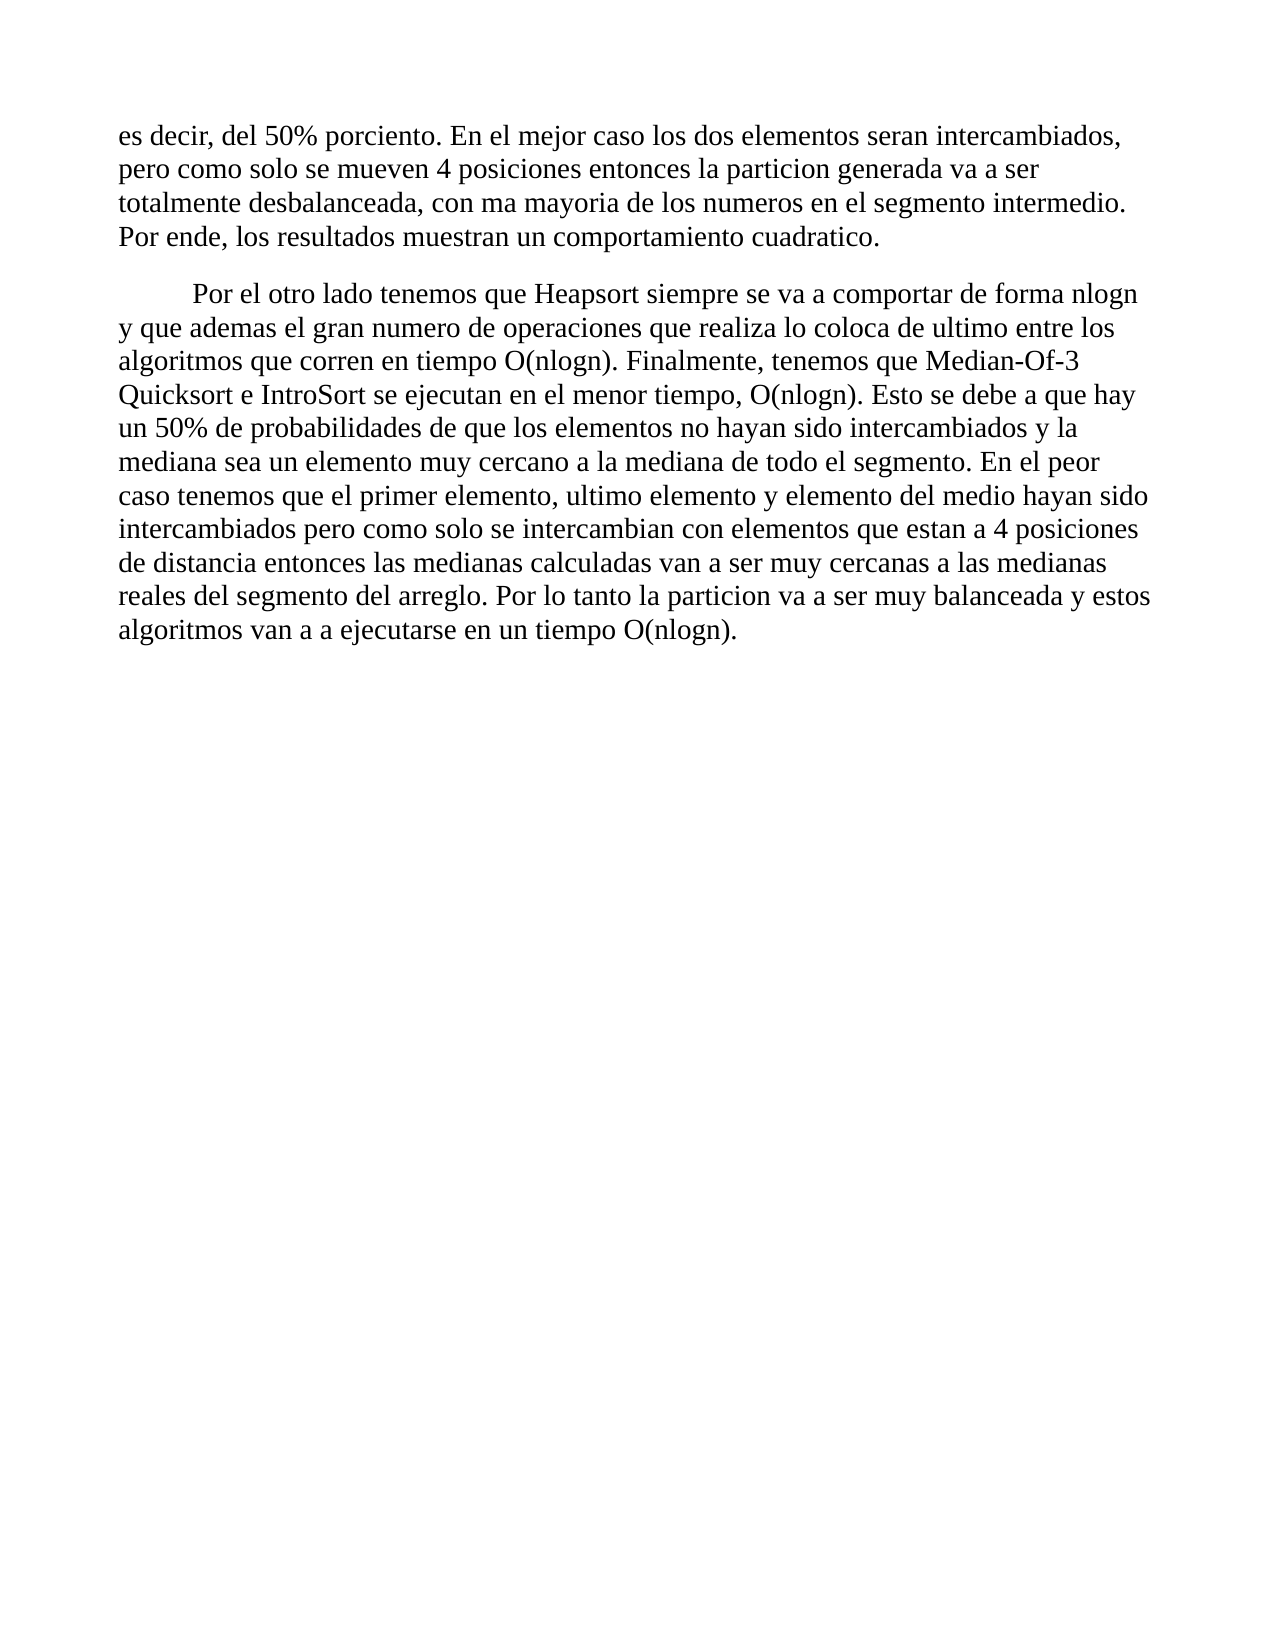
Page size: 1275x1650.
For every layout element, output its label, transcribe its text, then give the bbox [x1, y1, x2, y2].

text Por el otro lado tenemos que Heapsort siempre se va a comportar de forma nlogn y que ademas el gran numero de operaciones que realiza lo coloca de ultimo entre los algoritmos que corren en tiempo O(nlogn). Finalmente, tenemos que Median-Of-3 Quicksort e IntroSort se ejecutan en el menor tiempo, O(nlogn). Esto se debe a que hay un 50% de probabilidades de que los elementos no hayan sido intercambiados y la mediana sea un elemento muy cercano a la mediana de todo el segmento. En el peor caso tenemos que el primer elemento, ultimo elemento y elemento del medio hayan sido intercambiados pero como solo se intercambian con elementos que estan a 4 posiciones de distancia entonces las medianas calculadas van a ser muy cercanas a las medianas reales del segmento del arreglo. Por lo tanto la particion va a ser muy balanceada y estos algoritmos van a a ejecutarse en un tiempo O(nlogn). [118, 276, 1157, 645]
text es decir, del 50% porciento. En el mejor caso los dos elementos seran intercambiados, pero como solo se mueven 4 posiciones entonces la particion generada va a ser totalmente desbalanceada, con ma mayoria de los numeros en el segmento intermedio. Por ende, los resultados muestran un comportamiento cuadratico. [118, 118, 1157, 252]
